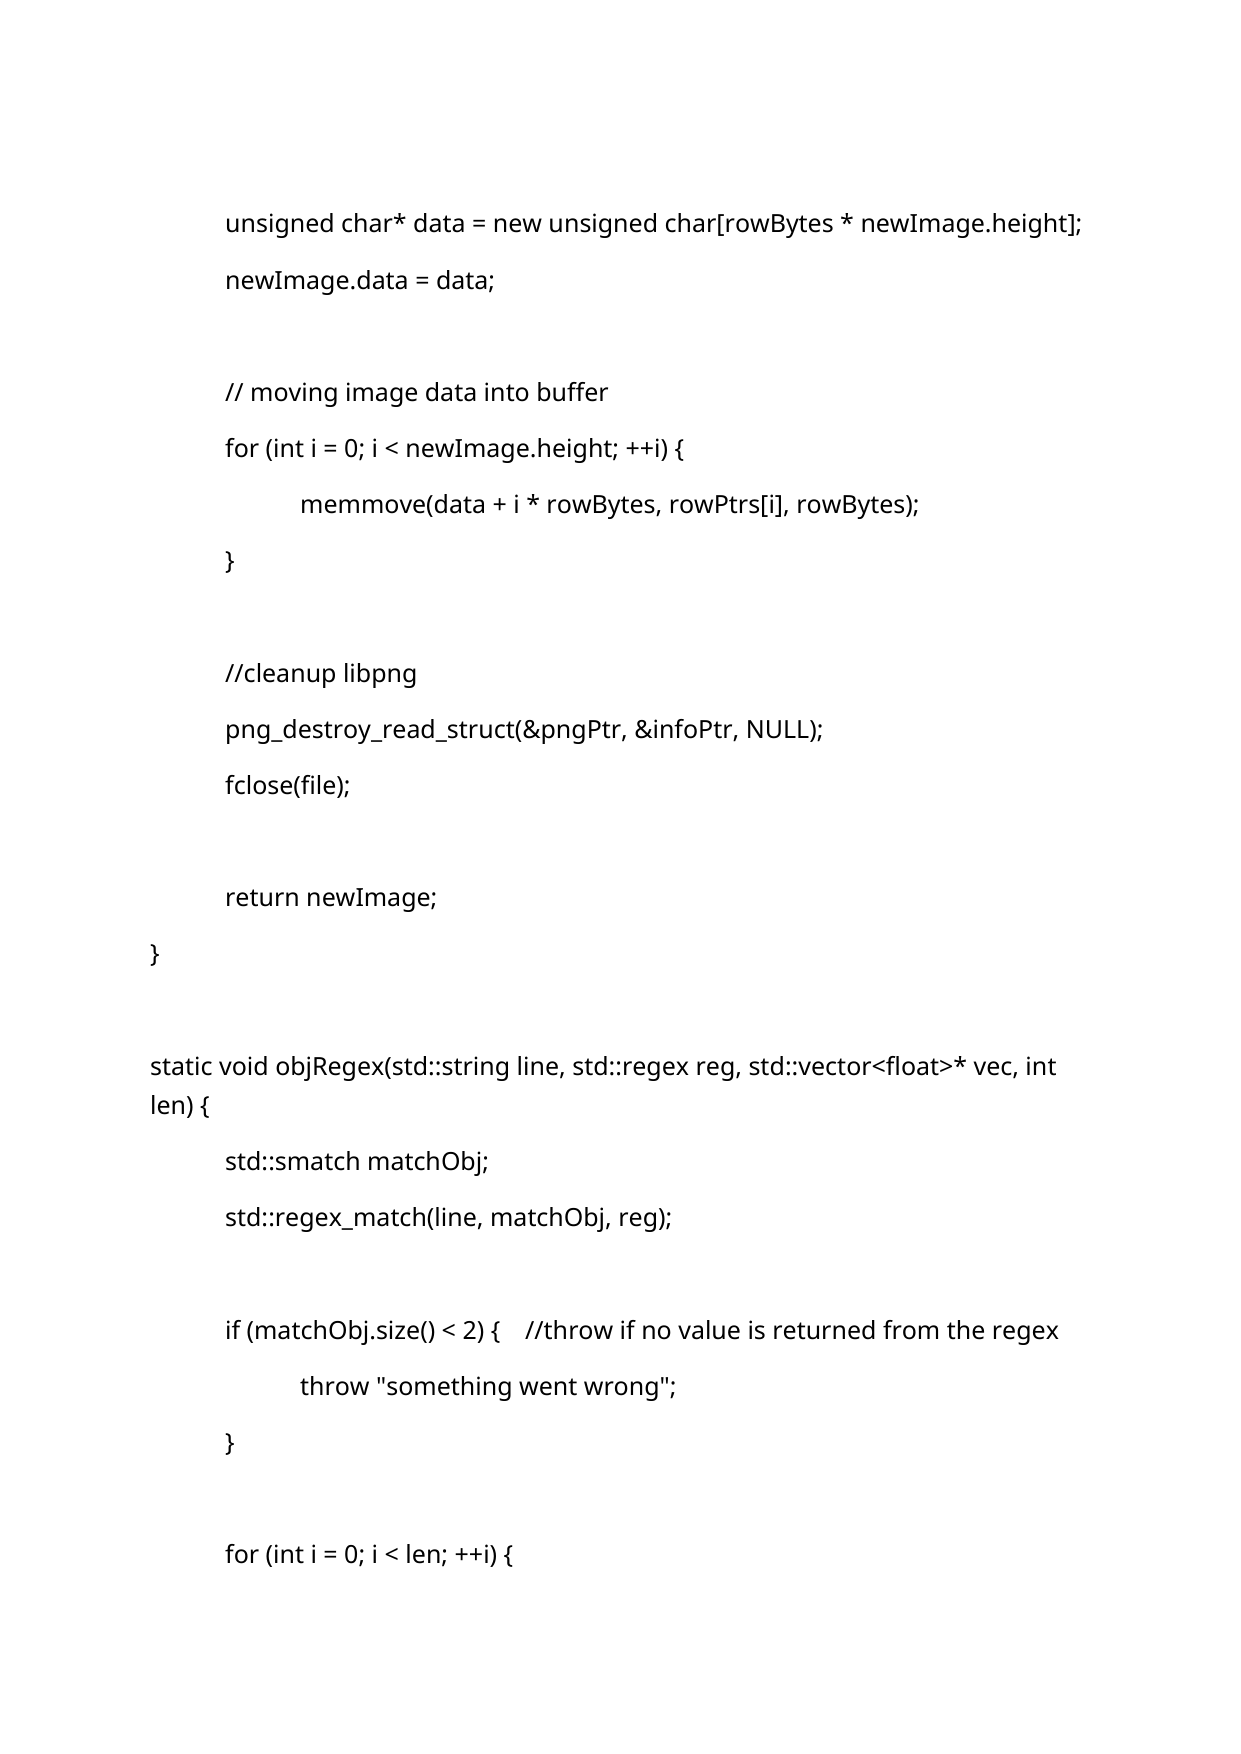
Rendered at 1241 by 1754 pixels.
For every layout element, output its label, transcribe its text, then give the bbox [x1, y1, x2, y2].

text fclose(file); [150, 768, 1090, 802]
text if (matchObj.size() < 2) { //throw if no value is returned from the regex [150, 1312, 1090, 1346]
text newImage.data = data; [150, 262, 1090, 296]
text for (int i = 0; i < len; ++i) { [150, 1537, 1090, 1571]
text //cleanup libpng [150, 655, 1090, 689]
text } [150, 936, 1090, 970]
text } [150, 1425, 1090, 1459]
text std::regex_match(line, matchObj, reg); [150, 1200, 1090, 1234]
text std::smatch matchObj; [150, 1144, 1090, 1178]
text // moving image data into buffer [150, 374, 1090, 409]
text } [150, 543, 1090, 577]
text static void objRegex(std::string line, std::regex reg, std::vector<float>* vec, int len) { [150, 1048, 1090, 1122]
text return newImage; [150, 880, 1090, 914]
text png_destroy_read_struct(&pngPtr, &infoPtr, NULL); [150, 711, 1090, 746]
text throw "something went wrong"; [150, 1368, 1090, 1403]
text for (int i = 0; i < newImage.height; ++i) { [150, 431, 1090, 465]
text memmove(data + i * rowBytes, rowPtrs[i], rowBytes); [150, 487, 1090, 521]
text unsigned char* data = new unsigned char[rowBytes * newImage.height]; [150, 206, 1090, 240]
